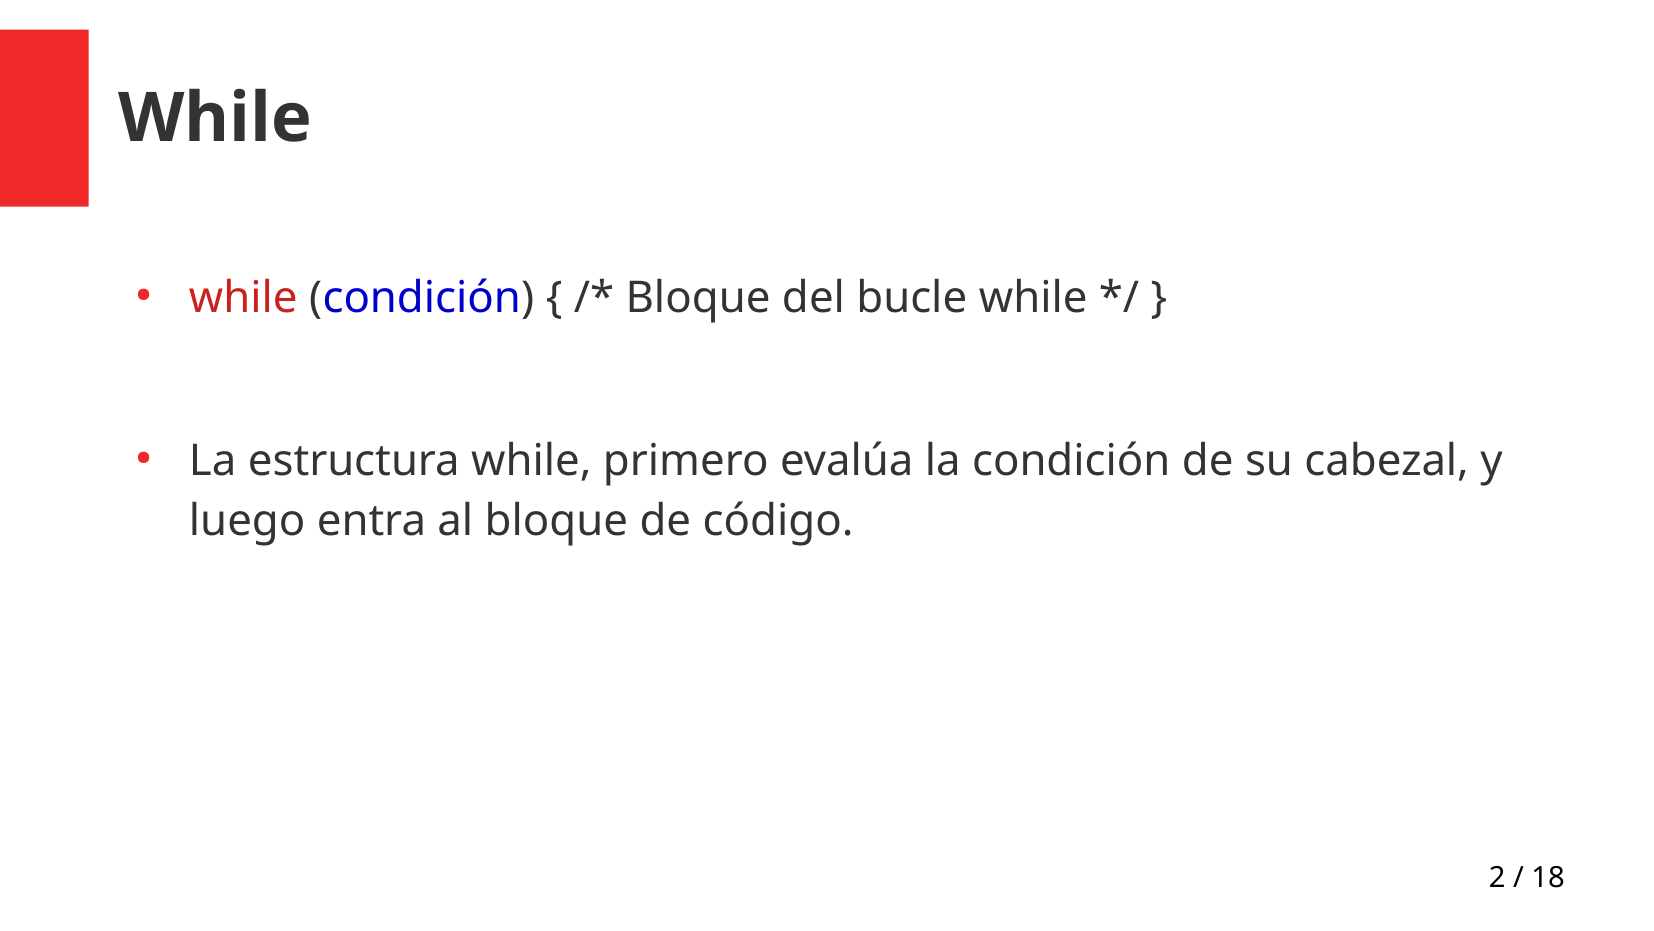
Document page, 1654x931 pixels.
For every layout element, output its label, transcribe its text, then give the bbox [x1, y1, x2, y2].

title While [118, 37, 1571, 193]
list while (condición) { /* Bloque del bucle while */ } La estructura while, primero evalúa la condición de su cabezal, y luego entra al bloque de código. [118, 265, 1536, 806]
